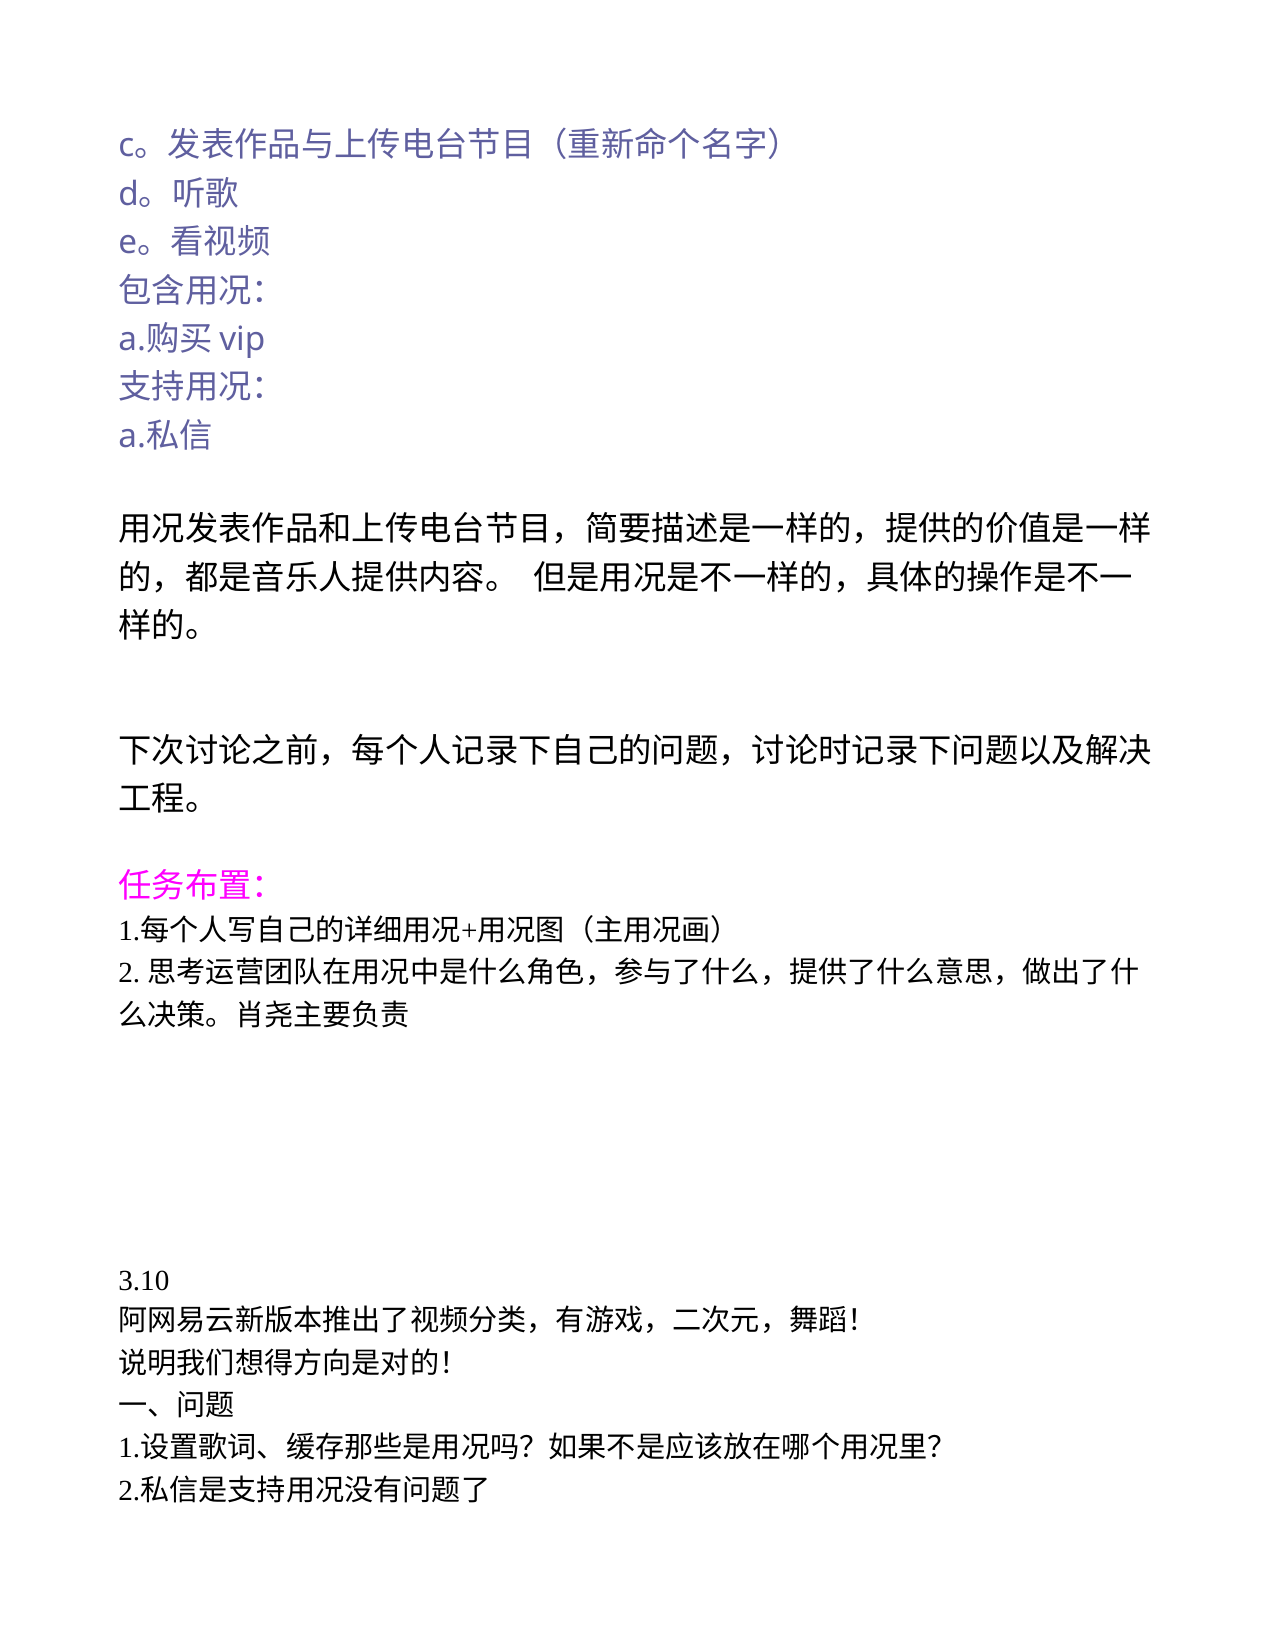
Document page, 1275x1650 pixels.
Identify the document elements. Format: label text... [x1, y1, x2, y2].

text 样的。 [118, 599, 1157, 647]
text 阿网易云新版本推出了视频分类，有游戏，二次元，舞蹈！ [118, 1297, 1157, 1339]
text 任务布置： [118, 858, 1157, 907]
text 2.私信是支持用况没有问题了 [118, 1466, 1157, 1508]
text 支持用况： [118, 360, 1157, 408]
text a.私信 [118, 408, 1157, 457]
text 1.每个人写自己的详细用况+用况图（主用况画） [118, 907, 1157, 949]
text d。听歌 [118, 167, 1157, 215]
text e。看视频 [118, 215, 1157, 263]
text 下次讨论之前，每个人记录下自己的问题，讨论时记录下问题以及解决工程。 [118, 723, 1157, 820]
text 2. 思考运营团队在用况中是什么角色，参与了什么，提供了什么意思，做出了什么决策。肖尧主要负责 [118, 949, 1157, 1033]
text 一、问题 [118, 1382, 1157, 1424]
text a.购买vip [118, 312, 1157, 360]
text 1.设置歌词、缓存那些是用况吗？如果不是应该放在哪个用况里？ [118, 1424, 1157, 1466]
text 包含用况： [118, 263, 1157, 312]
text 用况发表作品和上传电台节目，简要描述是一样的，提供的价值是一样的，都是音乐人提供内容。 但是用况是不一样的，具体的操作是不一 [118, 502, 1157, 599]
text 3.10 [118, 1263, 1157, 1297]
text c。发表作品与上传电台节目（重新命个名字） [118, 118, 1157, 167]
text 说明我们想得方向是对的！ [118, 1339, 1157, 1382]
